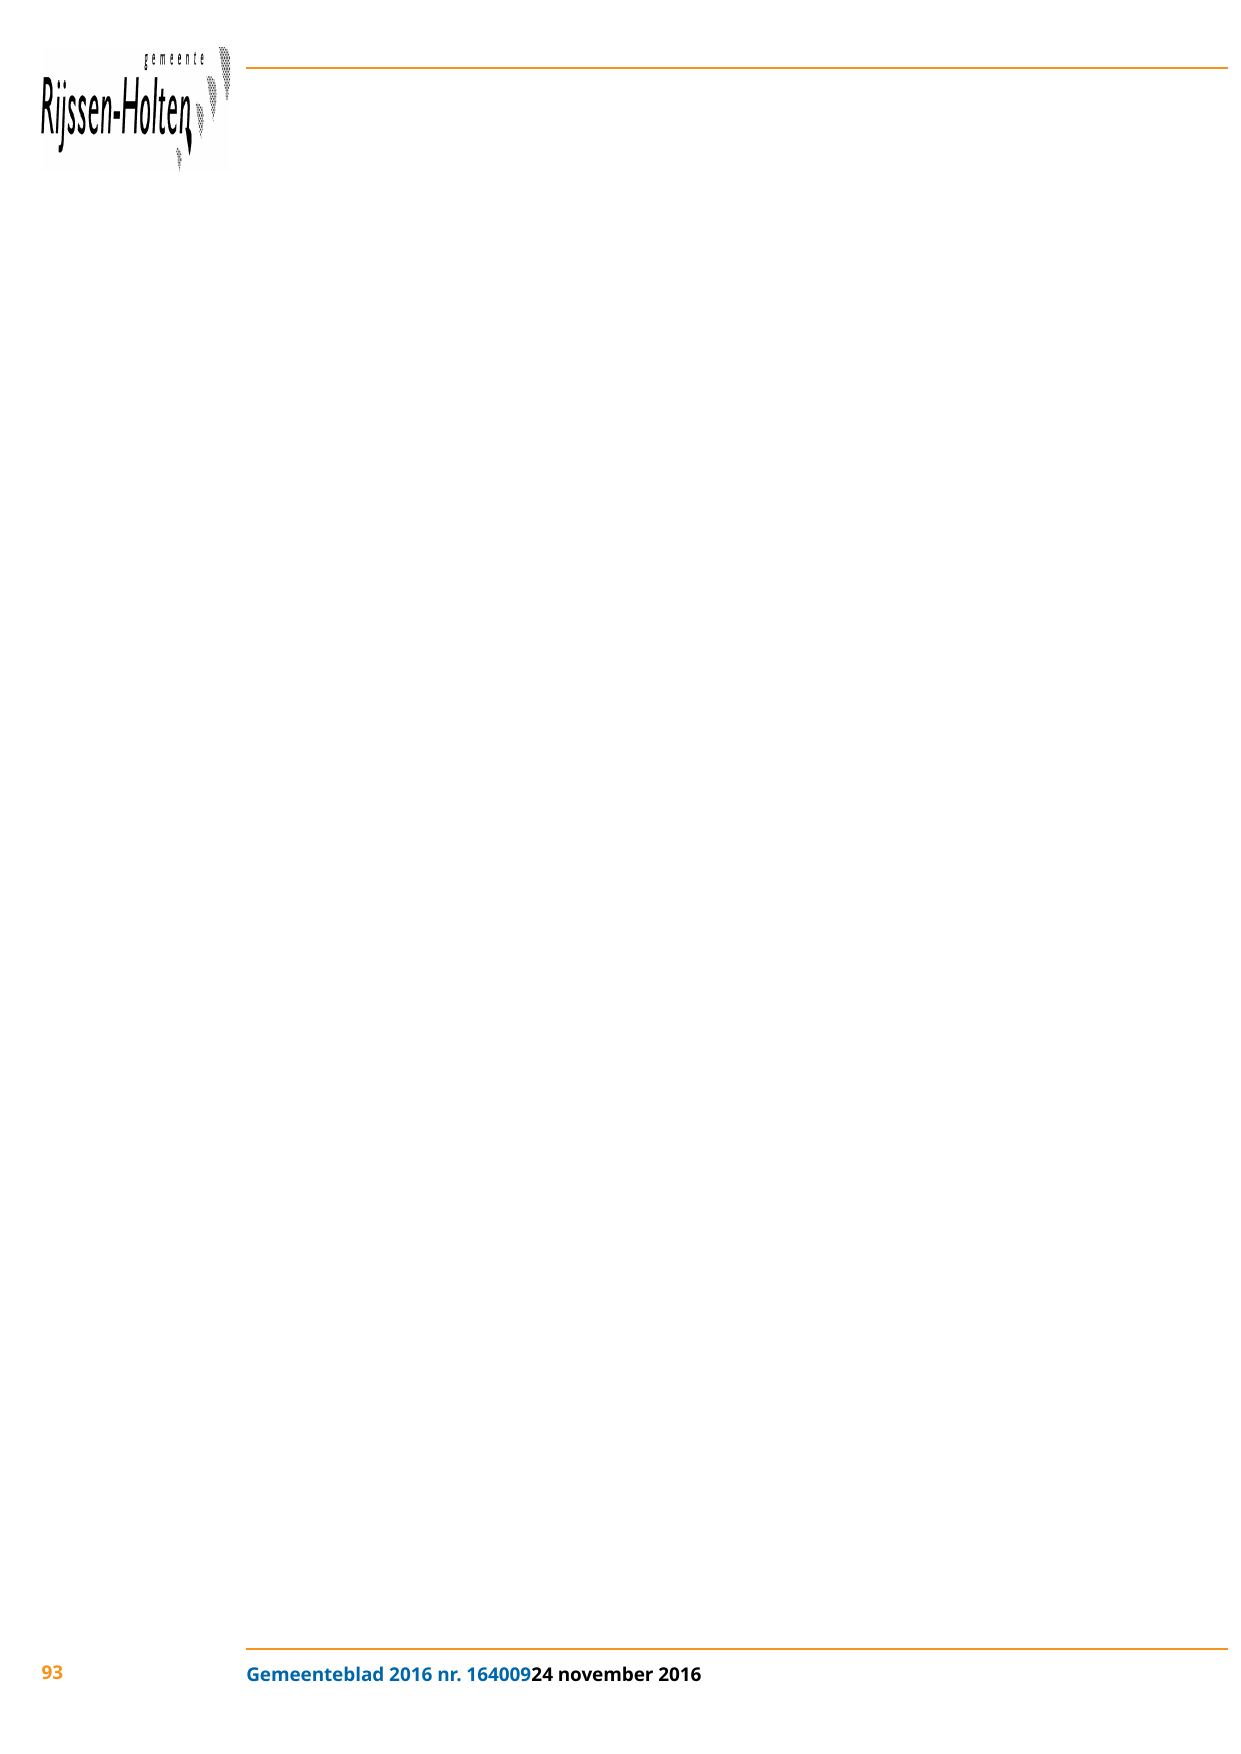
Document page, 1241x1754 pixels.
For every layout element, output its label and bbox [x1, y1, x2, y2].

picture [41, 47, 231, 172]
